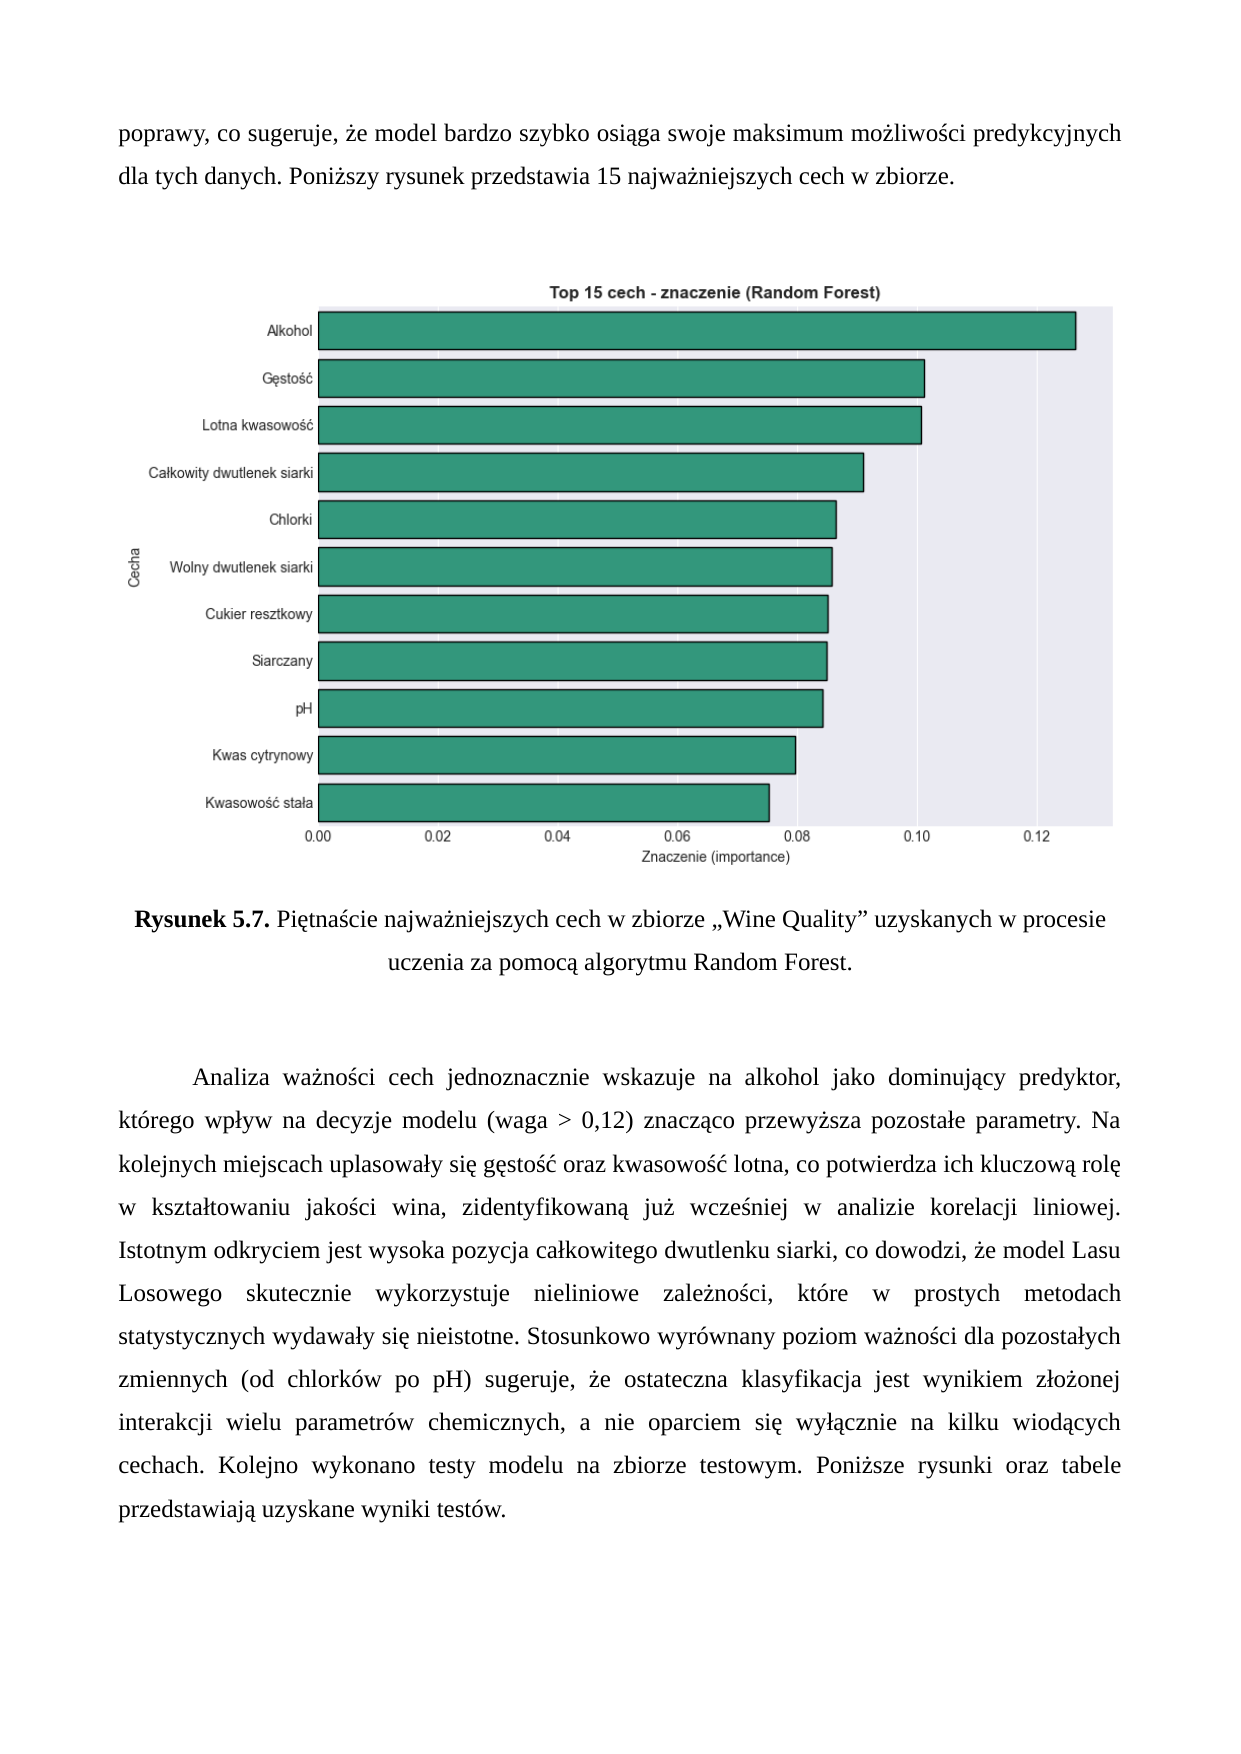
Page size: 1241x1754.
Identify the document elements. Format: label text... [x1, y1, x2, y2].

text Rysunek 5.7. Piętnaście najważniejszych cech w zbiorze „Wine Quality” uzyskanych w procesie uczenia za pomocą algorytmu Random Forest. [118, 904, 1122, 976]
text poprawy, co sugeruje, że model bardzo szybko osiąga swoje maksimum możliwości predykcyjnych dla tych danych. Poniższy rysunek przedstawia 15 najważniejszych cech w zbiorze. [118, 118, 1122, 190]
text Analiza ważności cech jednoznacznie wskazuje na alkohol jako dominujący predyktor, którego wpływ na decyzje modelu (waga > 0,12) znacząco przewyższa pozostałe parametry. Na kolejnych miejscach uplasowały się gęstość oraz kwasowość lotna, co potwierdza ich kluczową rolę w kształtowaniu jakości wina, zidentyfikowaną już wcześniej w analizie korelacji liniowej. Istotnym odkryciem jest wysoka pozycja całkowitego dwutlenku siarki, co dowodzi, że model Lasu Losowego skutecznie wykorzystuje nieliniowe zależności, które w prostych metodach statystycznych wydawały się nieistotne. Stosunkowo wyrównany poziom ważności dla pozostałych zmiennych (od chlorków po pH) sugeruje, że ostateczna klasyfikacja jest wynikiem złożonej interakcji wielu parametrów chemicznych, a nie oparciem się wyłącznie na kilku wiodących cechach. Kolejno wykonano testy modelu na zbiorze testowym. Poniższe rysunki oraz tabele przedstawiają uzyskane wyniki testów. [118, 1062, 1122, 1522]
picture [118, 276, 1123, 875]
